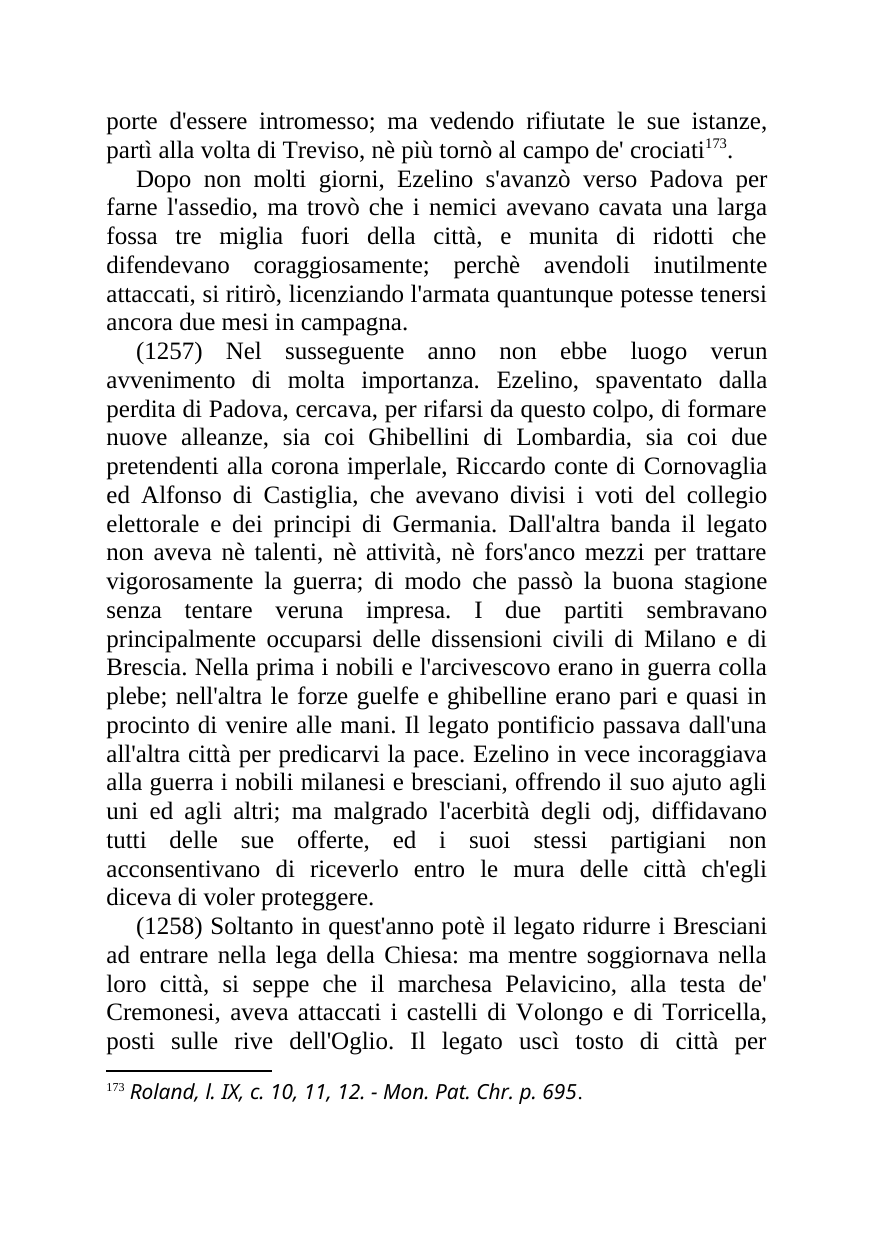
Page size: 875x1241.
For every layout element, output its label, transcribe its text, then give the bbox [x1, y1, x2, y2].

text Roland, l. IX, c. 10, 11, 12. - Mon. Pat. Chr. p. 695. [106, 1077, 768, 1105]
text porte d'essere intromesso; ma vedendo rifiutate le sue istanze, partì alla volta di Treviso, nè più tornò al campo de' crociati. [106, 106, 768, 164]
text (1258) Soltanto in quest'anno potè il legato ridurre i Bresciani ad entrare nella lega della Chiesa: ma mentre soggiornava nella loro città, si seppe che il marchesa Pelavicino, alla testa de' Cremonesi, aveva attaccati i castelli di Volongo e di Torricella, posti sulle rive dell'Oglio. Il legato uscì tosto di città per [106, 911, 768, 1055]
text Dopo non molti giorni, Ezelino s'avanzò verso Padova per farne l'assedio, ma trovò che i nemici avevano cavata una larga fossa tre miglia fuori della città, e munita di ridotti che difendevano coraggiosamente; perchè avendoli inutilmente attaccati, si ritirò, licenziando l'armata quantunque potesse tenersi ancora due mesi in campagna. [106, 164, 768, 336]
text (1257) Nel susseguente anno non ebbe luogo verun avvenimento di molta importanza. Ezelino, spaventato dalla perdita di Padova, cercava, per rifarsi da questo colpo, di formare nuove alleanze, sia coi Ghibellini di Lombardia, sia coi due pretendenti alla corona imperlale, Riccardo conte di Cornovaglia ed Alfonso di Castiglia, che avevano divisi i voti del collegio elettorale e dei principi di Germania. Dall'altra banda il legato non aveva nè talenti, nè attività, nè fors'anco mezzi per trattare vigorosamente la guerra; di modo che passò la buona stagione senza tentare veruna impresa. I due partiti sembravano principalmente occuparsi delle dissensioni civili di Milano e di Brescia. Nella prima i nobili e l'arcivescovo erano in guerra colla plebe; nell'altra le forze guelfe e ghibelline erano pari e quasi in procinto di venire alle mani. Il legato pontificio passava dall'una all'altra città per predicarvi la pace. Ezelino in vece incoraggiava alla guerra i nobili milanesi e bresciani, offrendo il suo ajuto agli uni ed agli altri; ma malgrado l'acerbità degli odj, diffidavano tutti delle sue offerte, ed i suoi stessi partigiani non acconsentivano di riceverlo entro le mura delle città ch'egli diceva di voler proteggere. [106, 336, 768, 911]
